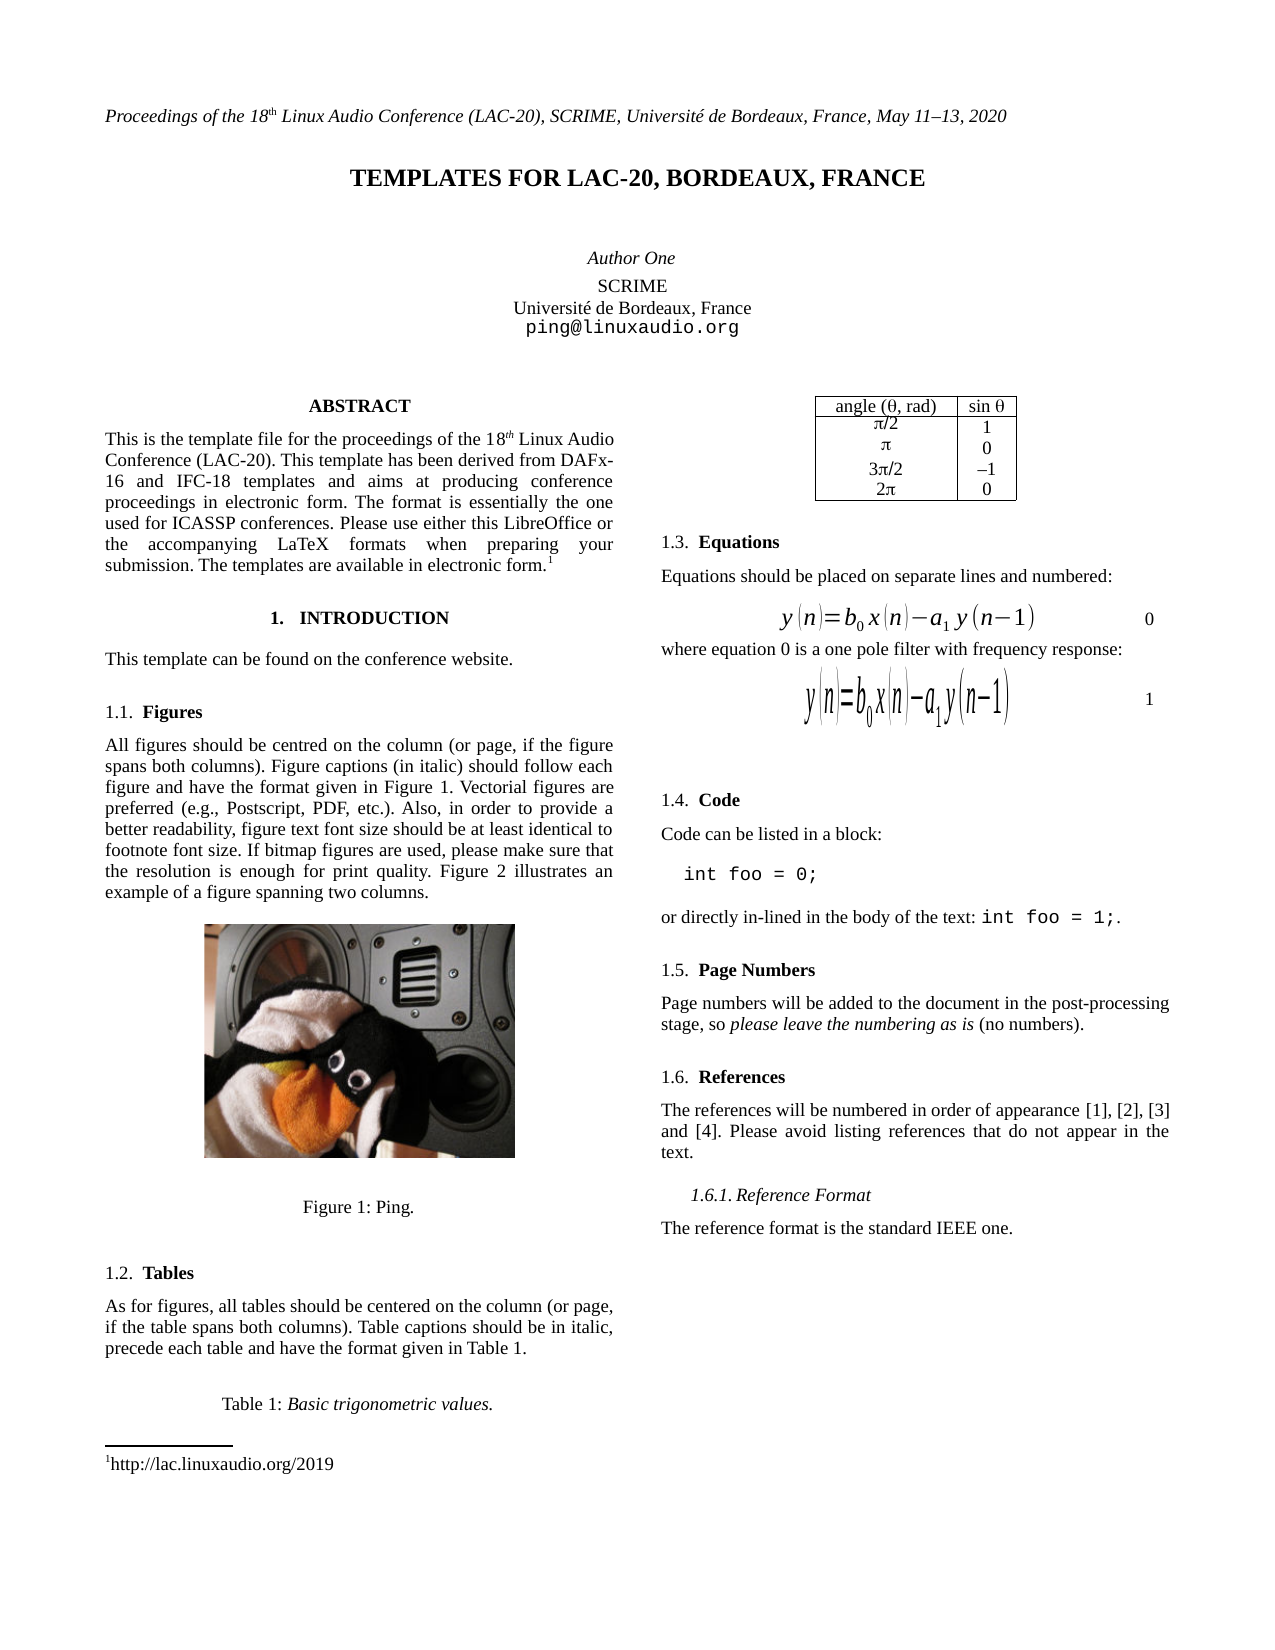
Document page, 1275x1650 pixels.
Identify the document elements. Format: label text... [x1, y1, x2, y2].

table_cell –1 [958, 458, 1016, 479]
text Equations should be placed on separate lines and numbered: [661, 565, 1170, 587]
text All figures should be centred on the column (or page, if the figure spans both columns). Figure captions (in italic) should follow each figure and have the format given in Figure 1. Vectorial figures are preferred (e.g., Postscript, PDF, etc.). Also, in order to provide a better readability, figure text font size should be at least identical to footnote font size. If bitmap figures are used, please make sure that the resolution is enough for print quality. Figure 2 illustrates an example of a figure spanning two columns. [105, 735, 614, 902]
table_cell SCRIME [393, 275, 882, 297]
table_header Author One [393, 247, 882, 275]
subtitle Tables [105, 1262, 614, 1283]
subtitle ABSTRACT [105, 396, 614, 416]
text where equation 0 is a one pole filter with frequency response: [661, 639, 1170, 659]
text This is the template file for the proceedings of the 18th Linux Audio Conference (LAC-20). This template has been derived from DAFx-16 and IFC-18 templates and aims at producing conference proceedings in electronic form. The format is essentially the one used for ICASSP conferences. Please use either this LibreOffice or the accompanying LaTeX formats when preparing your submission. The templates are available in electronic form. [105, 429, 614, 575]
title Templates for LAC-20, BORDEAUX, FRANCE [105, 164, 1170, 192]
table_header sin  [958, 397, 1016, 416]
table_header [105, 925, 614, 1182]
text Table 1: Basic trigonometric values. [105, 1393, 612, 1415]
table_cell 0 [958, 479, 1016, 500]
subtitle Page Numbers [661, 959, 1170, 980]
table_cell  [816, 417, 957, 437]
text The reference format is the standard IEEE one. [661, 1217, 1170, 1238]
text 1 [661, 664, 1170, 734]
text As for figures, all tables should be centered on the column (or page, if the table spans both columns). Table captions should be in italic, precede each table and have the format given in Table 1. [105, 1296, 614, 1358]
picture [204, 924, 515, 1158]
text Code can be listed in a block: [661, 823, 1170, 844]
text Page numbers will be added to the document in the post-processing stage, so please leave the numbering as is (no numbers). [661, 993, 1170, 1034]
subtitle Equations [661, 531, 1170, 553]
subtitle Figures [105, 701, 614, 723]
subtitle Reference Format [690, 1183, 1170, 1205]
text 0 [661, 602, 1170, 634]
subtitle INTRODUCTION [105, 607, 614, 628]
text http://lac.linuxaudio.org/2019 [105, 1452, 614, 1474]
subtitle Code [661, 789, 1170, 811]
table_cell Figure 1: Ping. [105, 1182, 614, 1230]
table_cell 0 [958, 438, 1016, 458]
table_cell 1 [958, 417, 1016, 437]
table_cell Université de Bordeaux, France [393, 297, 882, 318]
table_cell  [816, 438, 957, 458]
table_cell 2 [816, 479, 957, 500]
text This template can be found on the conference website. [105, 649, 614, 670]
table_cell 3 [816, 458, 957, 479]
text or directly in-lined in the body of the text: int foo = 1;. [661, 905, 1170, 927]
table_header angle (, rad) [816, 397, 957, 416]
text The references will be numbered in order of appearance [1], [2], [3] and [4]. Please avoid listing references that do not appear in the text. [661, 1100, 1170, 1163]
text int foo = 0; [661, 864, 1170, 885]
table_cell ping@linuxaudio.org [393, 318, 882, 371]
subtitle References [661, 1066, 1170, 1087]
